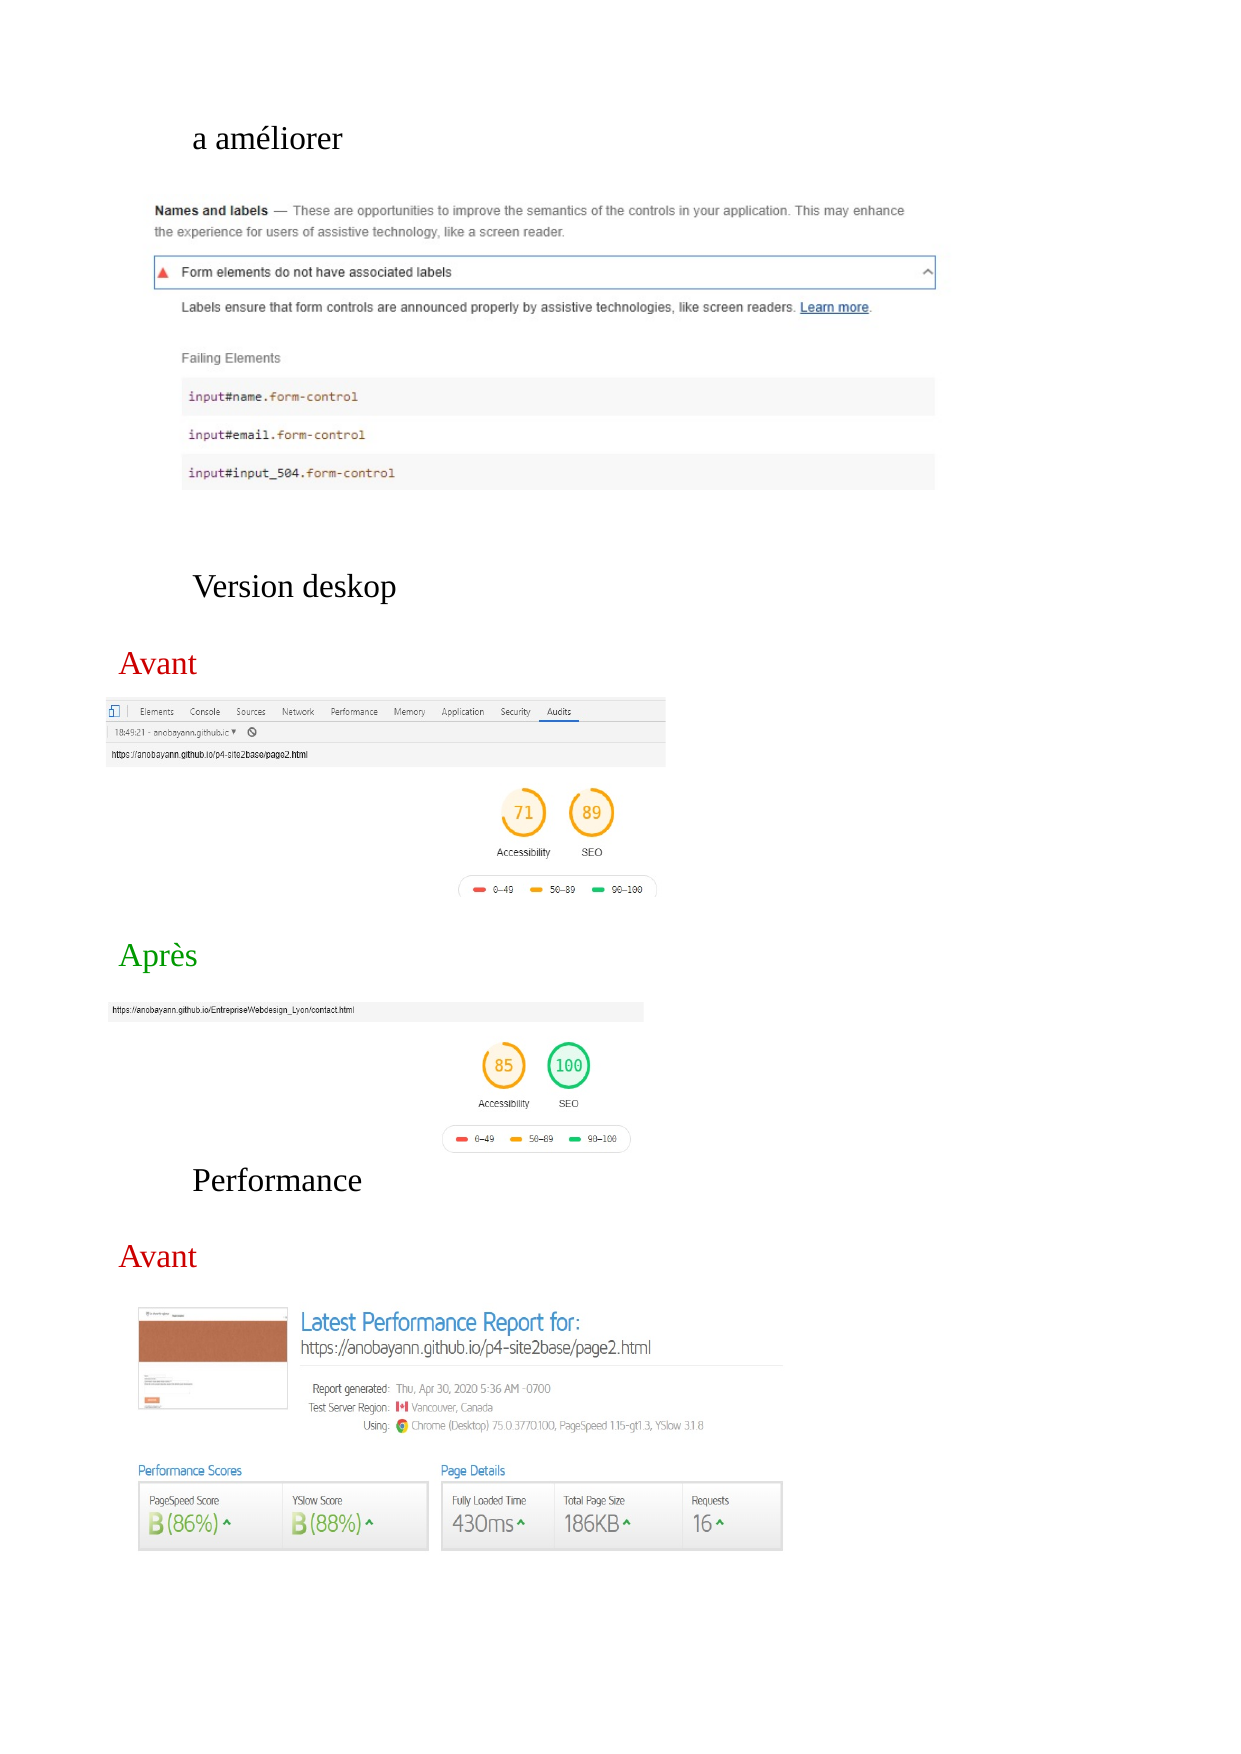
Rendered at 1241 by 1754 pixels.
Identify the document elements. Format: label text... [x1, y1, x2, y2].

picture [127, 1302, 788, 1566]
picture [105, 697, 666, 897]
text Avant [118, 643, 1122, 682]
text Avant [118, 1236, 1122, 1275]
text Version deskop [118, 567, 1122, 605]
picture [108, 1002, 644, 1160]
picture [126, 194, 955, 490]
text Après [118, 935, 1122, 974]
text Performance [118, 974, 1122, 1198]
text a améliorer [118, 118, 1122, 156]
